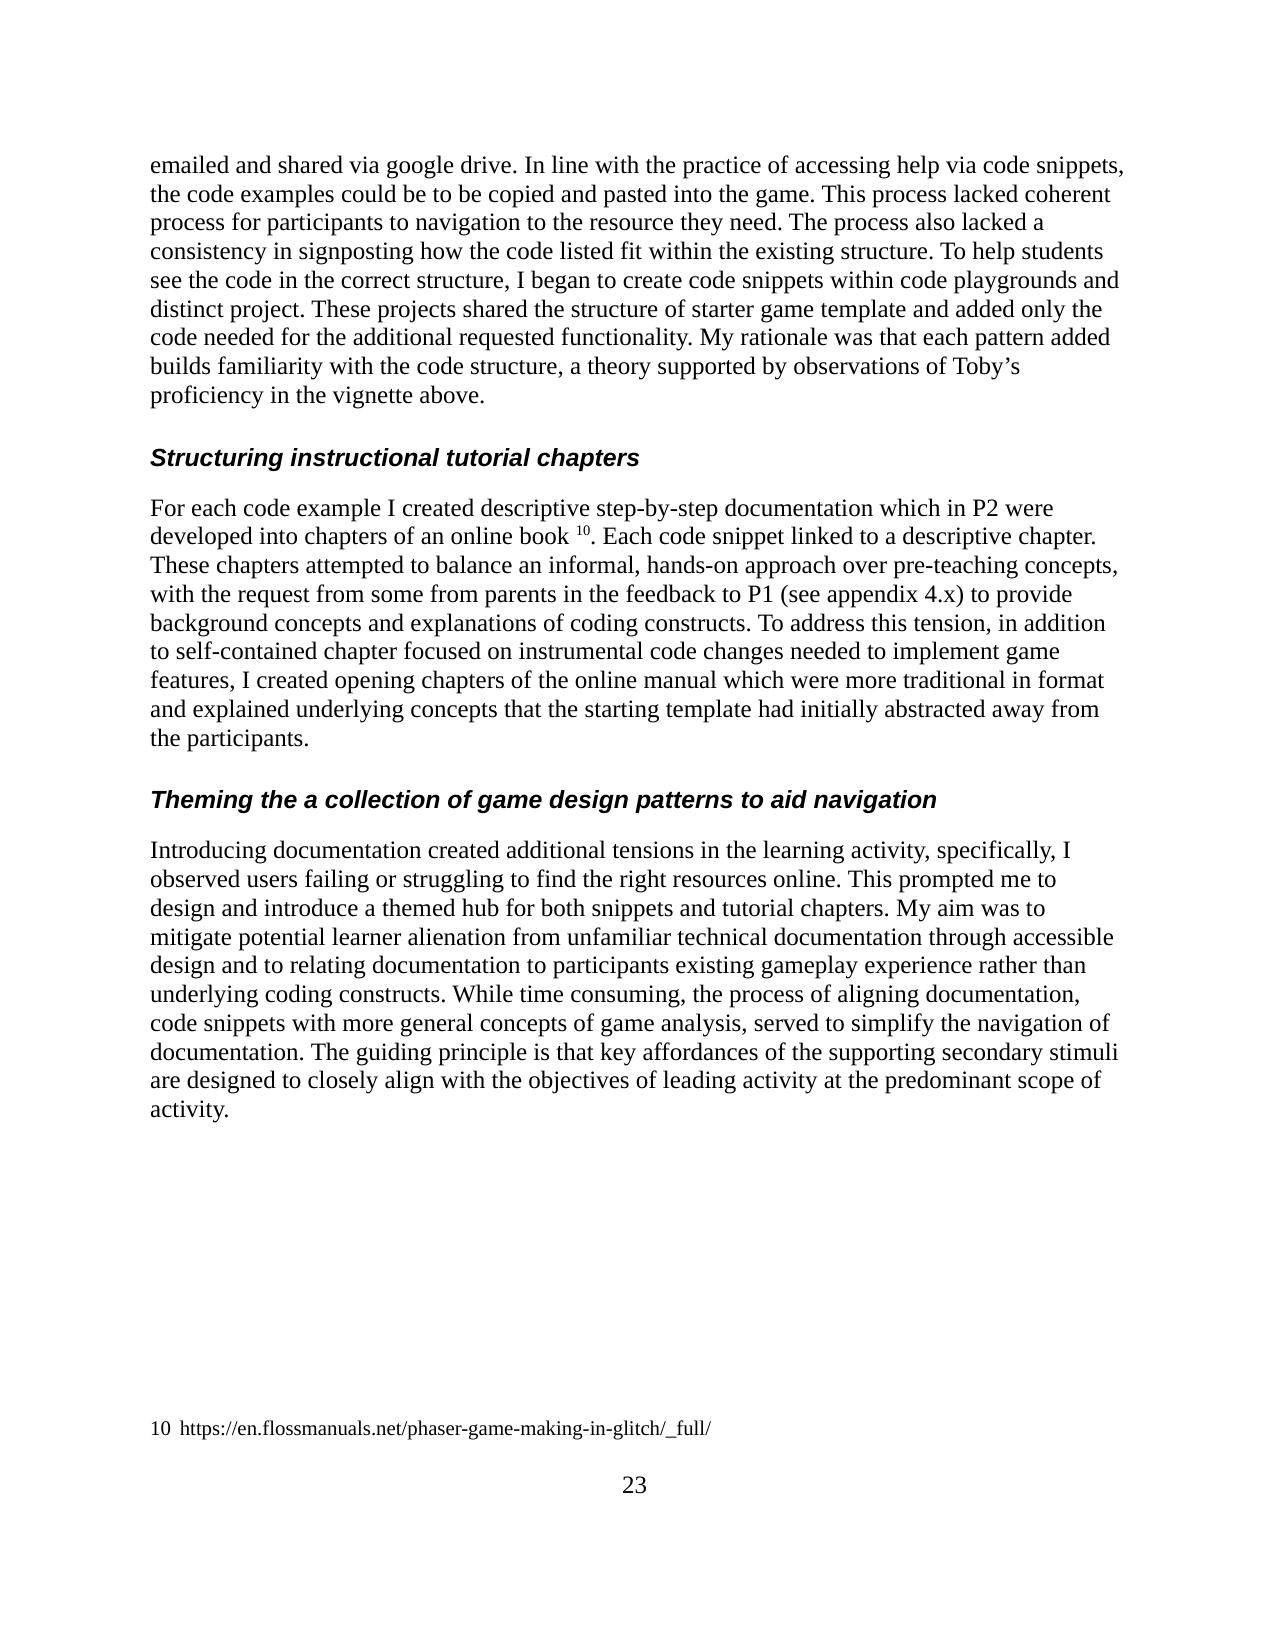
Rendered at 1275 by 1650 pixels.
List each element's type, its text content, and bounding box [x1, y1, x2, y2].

text emailed and shared via google drive. In line with the practice of accessing help via code snippets, the code examples could be to be copied and pasted into the game. This process lacked coherent process for participants to navigation to the resource they need. The process also lacked a consistency in signposting how the code listed fit within the existing structure. To help students see the code in the correct structure, I began to create code snippets within code playgrounds and distinct project. These projects shared the structure of starter game template and added only the code needed for the additional requested functionality. My rationale was that each pattern added builds familiarity with the code structure, a theory supported by observations of Toby’s proficiency in the vignette above. [150, 150, 1125, 409]
subtitle Structuring instructional tutorial chapters [150, 443, 1125, 471]
text For each code example I created descriptive step-by-step documentation which in P2 were developed into chapters of an online book . Each code snippet linked to a descriptive chapter. These chapters attempted to balance an informal, hands-on approach over pre-teaching concepts, with the request from some from parents in the feedback to P1 (see appendix 4.x) to provide background concepts and explanations of coding constructs. To address this tension, in addition to self-contained chapter focused on instrumental code changes needed to implement game features, I created opening chapters of the online manual which were more traditional in format and explained underlying concepts that the starting template had initially abstracted away from the participants. [150, 493, 1125, 751]
subtitle Theming the a collection of game design patterns to aid navigation [150, 785, 1125, 814]
text Introducing documentation created additional tensions in the learning activity, specifically, I observed users failing or struggling to find the right resources online. This prompted me to design and introduce a themed hub for both snippets and tutorial chapters. My aim was to mitigate potential learner alienation from unfamiliar technical documentation through accessible design and to relating documentation to participants existing gameplay experience rather than underlying coding constructs. While time consuming, the process of aligning documentation, code snippets with more general concepts of game analysis, served to simplify the navigation of documentation. The guiding principle is that key affordances of the supporting secondary stimuli are designed to closely align with the objectives of leading activity at the predominant scope of activity. [150, 835, 1125, 1123]
text https://en.flossmanuals.net/phaser-game-making-in-glitch/_full/ [150, 1416, 1125, 1440]
